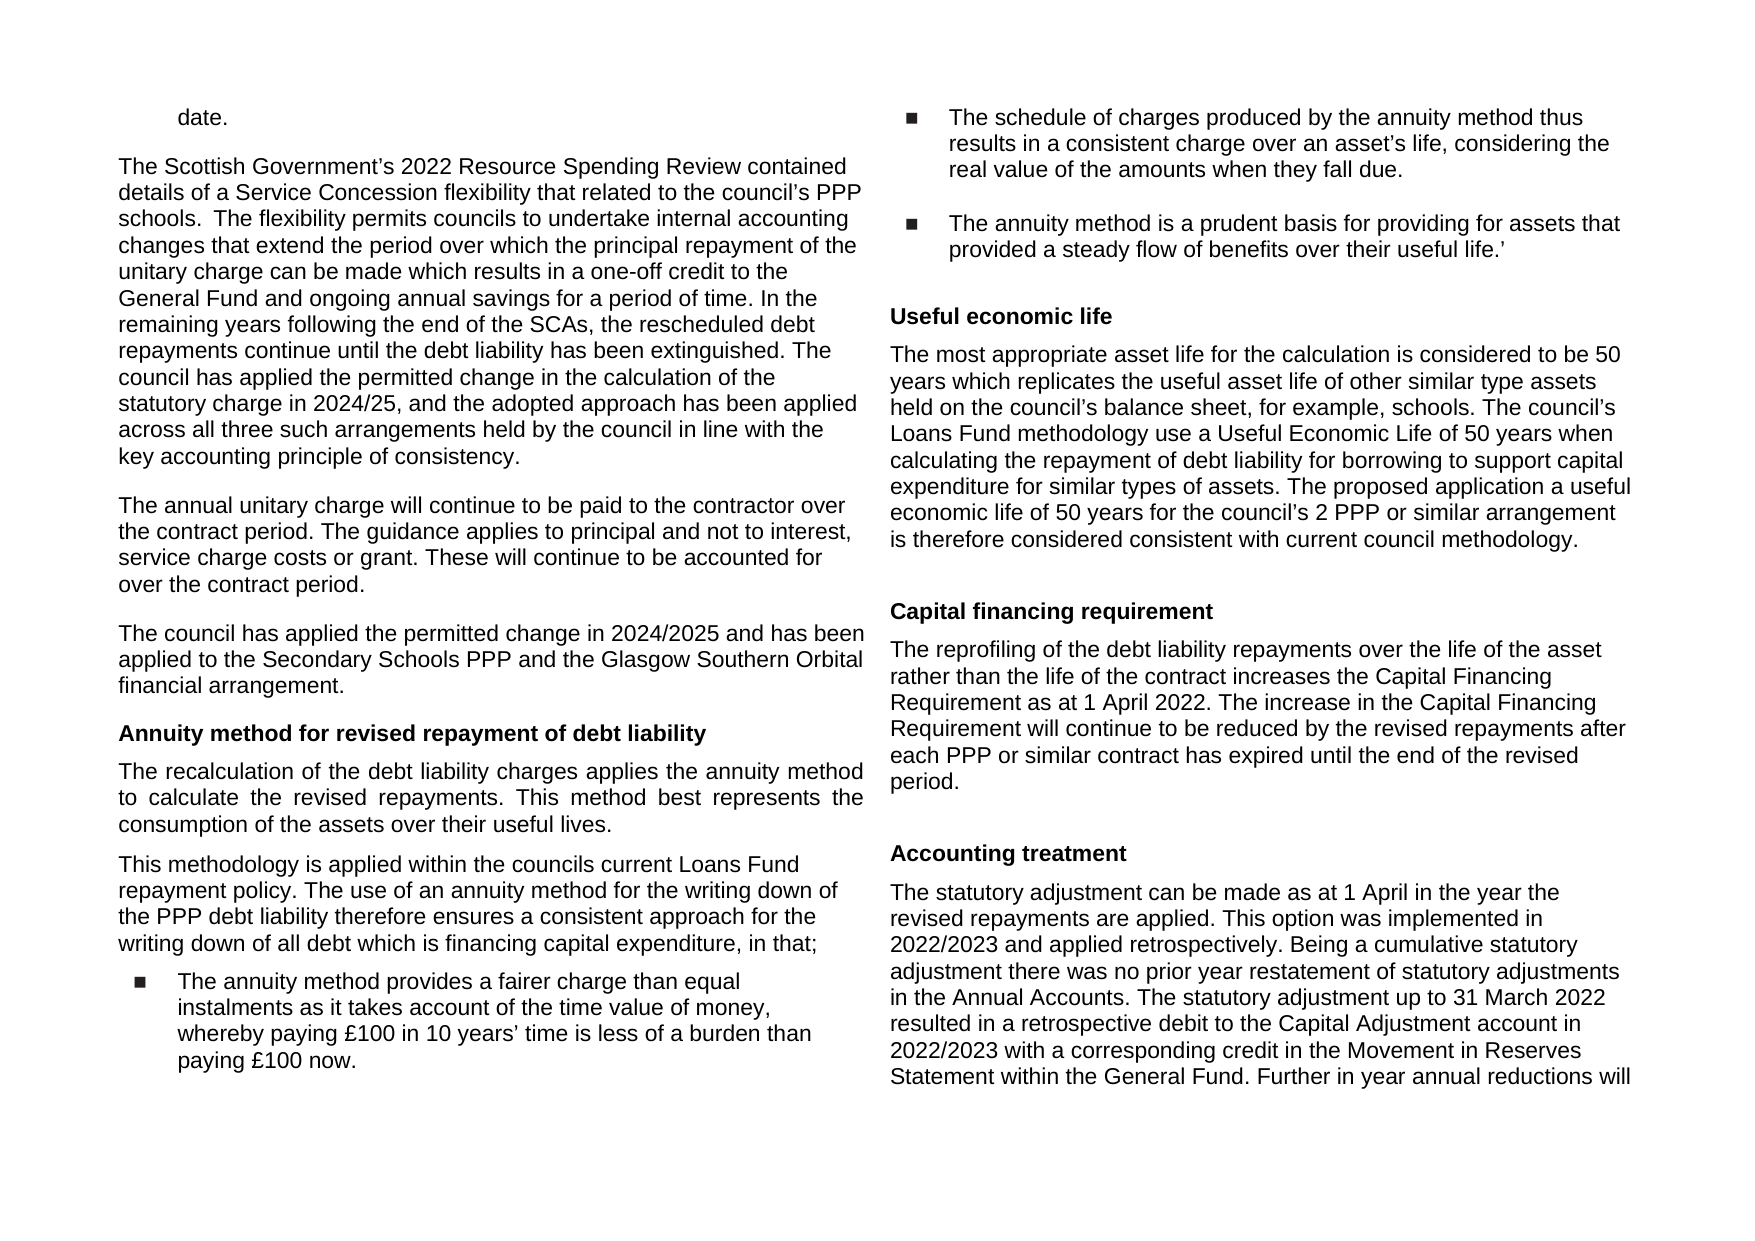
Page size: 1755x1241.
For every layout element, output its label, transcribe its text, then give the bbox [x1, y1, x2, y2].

subtitle Capital financing requirement [890, 598, 1636, 624]
text The most appropriate asset life for the calculation is considered to be 50 years which replicates the useful asset life of other similar type assets held on the council’s balance sheet, for example, schools. The council’s Loans Fund methodology use a Useful Economic Life of 50 years when calculating the repayment of debt liability for borrowing to support capital expenditure for similar types of assets. The proposed application a useful economic life of 50 years for the council’s 2 PPP or similar arrangement is therefore considered consistent with current council methodology. [890, 341, 1636, 552]
subtitle Annuity method for revised repayment of debt liability [118, 719, 864, 746]
text The recalculation of the debt liability charges applies the annuity method to calculate the revised repayments. This method best represents the consumption of the assets over their useful lives. [118, 758, 864, 837]
text The Scottish Government’s 2022 Resource Spending Review contained details of a Service Concession flexibility that related to the council’s PPP schools. The flexibility permits councils to undertake internal accounting changes that extend the period over which the principal repayment of the unitary charge can be made which results in a one-off credit to the General Fund and ongoing annual savings for a period of time. In the remaining years following the end of the SCAs, the rescheduled debt repayments continue until the debt liability has been extinguished. The council has applied the permitted change in the calculation of the statutory charge in 2024/25, and the adopted approach has been applied across all three such arrangements held by the council in line with the key accounting principle of consistency. [118, 153, 866, 469]
text The reprofiling of the debt liability repayments over the life of the asset rather than the life of the contract increases the Capital Financing Requirement as at 1 April 2022. The increase in the Capital Financing Requirement will continue to be reduced by the revised repayments after each PPP or similar contract has expired until the end of the revised period. [890, 636, 1636, 794]
list The annuity method provides a fairer charge than equal instalments as it takes account of the time value of money, whereby paying £100 in 10 years’ time is less of a burden than paying £100 now. [133, 968, 853, 1073]
list date. [133, 104, 853, 130]
subtitle Accounting treatment [890, 840, 1636, 867]
text The statutory adjustment can be made as at 1 April in the year the revised repayments are applied. This option was implemented in 2022/2023 and applied retrospectively. Being a cumulative statutory adjustment there was no prior year restatement of statutory adjustments in the Annual Accounts. The statutory adjustment up to 31 March 2022 resulted in a retrospective debit to the Capital Adjustment account in 2022/2023 with a corresponding credit in the Movement in Reserves Statement within the General Fund. Further in year annual reductions will [890, 878, 1636, 1089]
list The schedule of charges produced by the annuity method thus results in a consistent charge over an asset’s life, considering the real value of the amounts when they fall due. [904, 104, 1624, 183]
text This methodology is applied within the councils current Loans Fund repayment policy. The use of an annuity method for the writing down of the PPP debt liability therefore ensures a consistent approach for the writing down of all debt which is financing capital expenditure, in that; [118, 851, 864, 956]
subtitle Useful economic life [890, 303, 1636, 329]
list The annuity method is a prudent basis for providing for assets that provided a steady flow of benefits over their useful life.’ [904, 209, 1624, 262]
text The council has applied the permitted change in 2024/2025 and has been applied to the Secondary Schools PPP and the Glasgow Southern Orbital financial arrangement. [118, 619, 866, 699]
text The annual unitary charge will continue to be paid to the contractor over the contract period. The guidance applies to principal and not to interest, service charge costs or grant. These will continue to be accounted for over the contract period. [118, 492, 866, 597]
